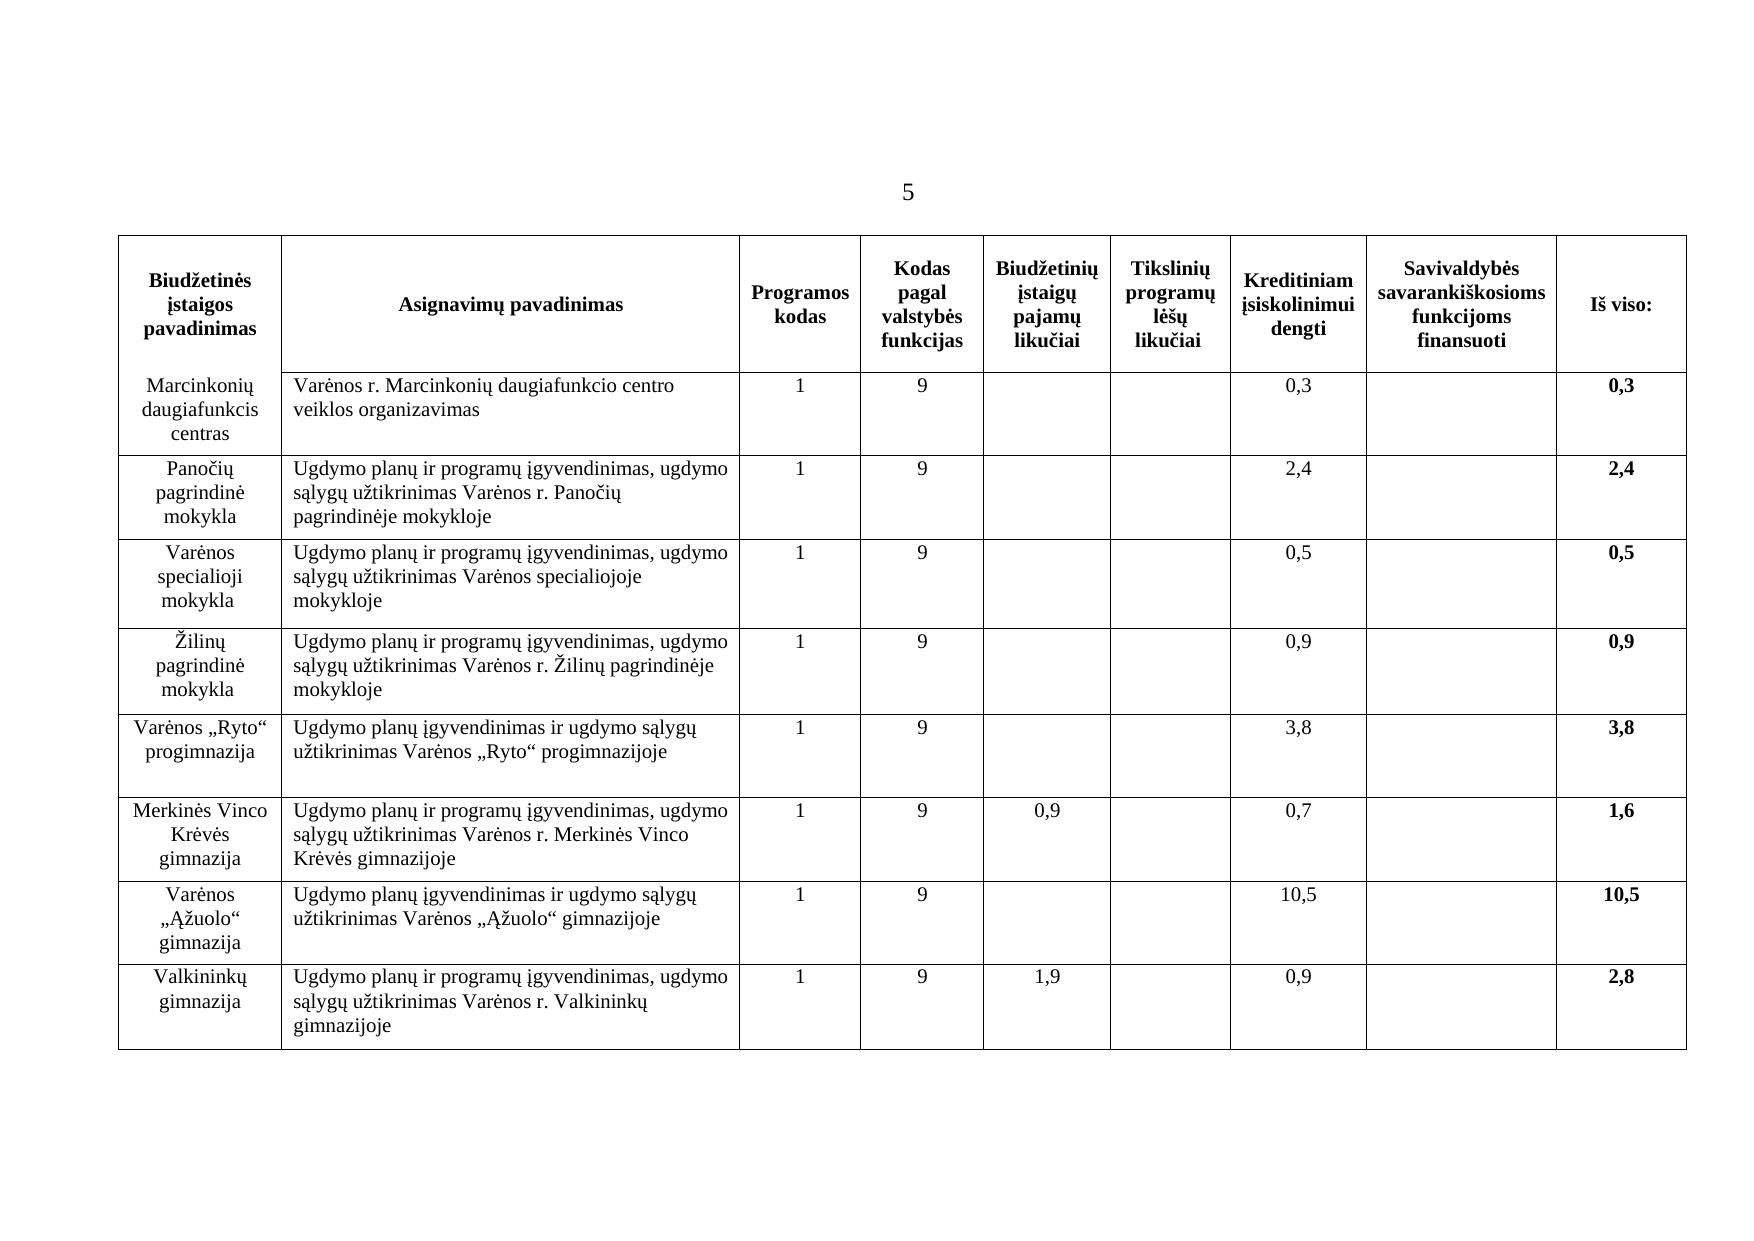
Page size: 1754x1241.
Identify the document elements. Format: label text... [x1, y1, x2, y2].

table_cell 0,9 [984, 798, 1110, 881]
table_cell 1,6 [1557, 798, 1686, 881]
table_header Kodas pagal valstybės funkcijas [861, 236, 983, 372]
table_cell [1111, 629, 1230, 714]
table_header Programos kodas [740, 236, 860, 372]
table_cell Merkinės Vinco Krėvės gimnazija [119, 798, 281, 881]
table_cell 9 [861, 373, 983, 455]
table_cell Varėnos „Ąžuolo“ gimnazija [119, 882, 281, 963]
table_cell Varėnos specialioji mokykla [119, 540, 281, 628]
table_cell 2,8 [1557, 965, 1686, 1049]
table_cell [984, 540, 1110, 628]
table_header Biudžetinių įstaigų pajamų likučiai [984, 236, 1110, 372]
table_cell 9 [861, 965, 983, 1049]
table_cell [1367, 629, 1556, 714]
table_cell 1 [740, 629, 860, 714]
table_cell [1111, 882, 1230, 963]
table_cell 9 [861, 456, 983, 539]
table_cell [1111, 456, 1230, 539]
table_cell 1 [740, 540, 860, 628]
table_cell [1367, 715, 1556, 797]
table_cell 10,5 [1231, 882, 1366, 963]
table_header Tikslinių programų lėšų likučiai [1111, 236, 1230, 372]
table_cell 9 [861, 882, 983, 963]
table_cell Marcinkonių daugiafunkcis centras [119, 372, 281, 455]
table_cell Valkininkų gimnazija [119, 965, 281, 1049]
table_cell 0,3 [1231, 373, 1366, 455]
table_cell 0,9 [1231, 629, 1366, 714]
table_cell 2,4 [1231, 456, 1366, 539]
table_cell [984, 629, 1110, 714]
table_cell [1111, 373, 1230, 455]
table_cell 2,4 [1557, 456, 1686, 539]
table_cell [1367, 456, 1556, 539]
table_cell Varėnos r. Marcinkonių daugiafunkcio centro veiklos organizavimas [282, 373, 739, 455]
table_cell 0,9 [1557, 629, 1686, 714]
table_cell 10,5 [1557, 882, 1686, 963]
table_cell 1,9 [984, 965, 1110, 1049]
table_cell Ugdymo planų įgyvendinimas ir ugdymo sąlygų užtikrinimas Varėnos „Ąžuolo“ gimnazijoje [282, 882, 739, 963]
table_cell 9 [861, 629, 983, 714]
table_cell [1367, 882, 1556, 963]
table_cell 1 [740, 798, 860, 881]
table_cell Ugdymo planų ir programų įgyvendinimas, ugdymo sąlygų užtikrinimas Varėnos r. Panočių pagrindinėje mokykloje [282, 456, 739, 539]
table_cell 0,9 [1231, 965, 1366, 1049]
table_cell 1 [740, 965, 860, 1049]
table_cell [1111, 540, 1230, 628]
table_cell [1367, 798, 1556, 881]
table_header Iš viso: [1557, 236, 1686, 372]
table_cell Ugdymo planų įgyvendinimas ir ugdymo sąlygų užtikrinimas Varėnos „Ryto“ progimnazijoje [282, 715, 739, 797]
table_cell 3,8 [1557, 715, 1686, 797]
table_cell 1 [740, 882, 860, 963]
table_cell [1111, 965, 1230, 1049]
table_cell 1 [740, 715, 860, 797]
table_cell [1111, 715, 1230, 797]
table_cell Ugdymo planų ir programų įgyvendinimas, ugdymo sąlygų užtikrinimas Varėnos r. Merkinės Vinco Krėvės gimnazijoje [282, 798, 739, 881]
table_header Savivaldybės savarankiškosioms funkcijoms finansuoti [1367, 236, 1556, 372]
table_cell 9 [861, 540, 983, 628]
table_cell 0,5 [1557, 540, 1686, 628]
table_cell [984, 715, 1110, 797]
table_cell Varėnos „Ryto“ progimnazija [119, 715, 281, 797]
table_cell [1111, 798, 1230, 881]
table_header Asignavimų pavadinimas [282, 236, 739, 372]
table_cell Ugdymo planų ir programų įgyvendinimas, ugdymo sąlygų užtikrinimas Varėnos specialiojoje mokykloje [282, 540, 739, 628]
table_cell 9 [861, 798, 983, 881]
table_cell 1 [740, 456, 860, 539]
table_cell 0,5 [1231, 540, 1366, 628]
table_cell Panočių pagrindinė mokykla [119, 456, 281, 539]
table_header Kreditiniam įsiskolinimui dengti [1231, 236, 1366, 372]
table_cell Žilinų pagrindinė mokykla [119, 629, 281, 714]
table_cell 0,3 [1557, 373, 1686, 455]
table_cell [1367, 373, 1556, 455]
table_cell 1 [740, 373, 860, 455]
table_cell Ugdymo planų ir programų įgyvendinimas, ugdymo sąlygų užtikrinimas Varėnos r. Valkininkų gimnazijoje [282, 965, 739, 1049]
table_header Biudžetinės įstaigos pavadinimas [119, 236, 281, 372]
table_cell 3,8 [1231, 715, 1366, 797]
table_cell Ugdymo planų ir programų įgyvendinimas, ugdymo sąlygų užtikrinimas Varėnos r. Žilinų pagrindinėje mokykloje [282, 629, 739, 714]
table_cell [984, 882, 1110, 963]
table_cell 0,7 [1231, 798, 1366, 881]
table_cell [1367, 965, 1556, 1049]
table_cell 9 [861, 715, 983, 797]
table_cell [984, 373, 1110, 455]
table_cell [984, 456, 1110, 539]
table_cell [1367, 540, 1556, 628]
